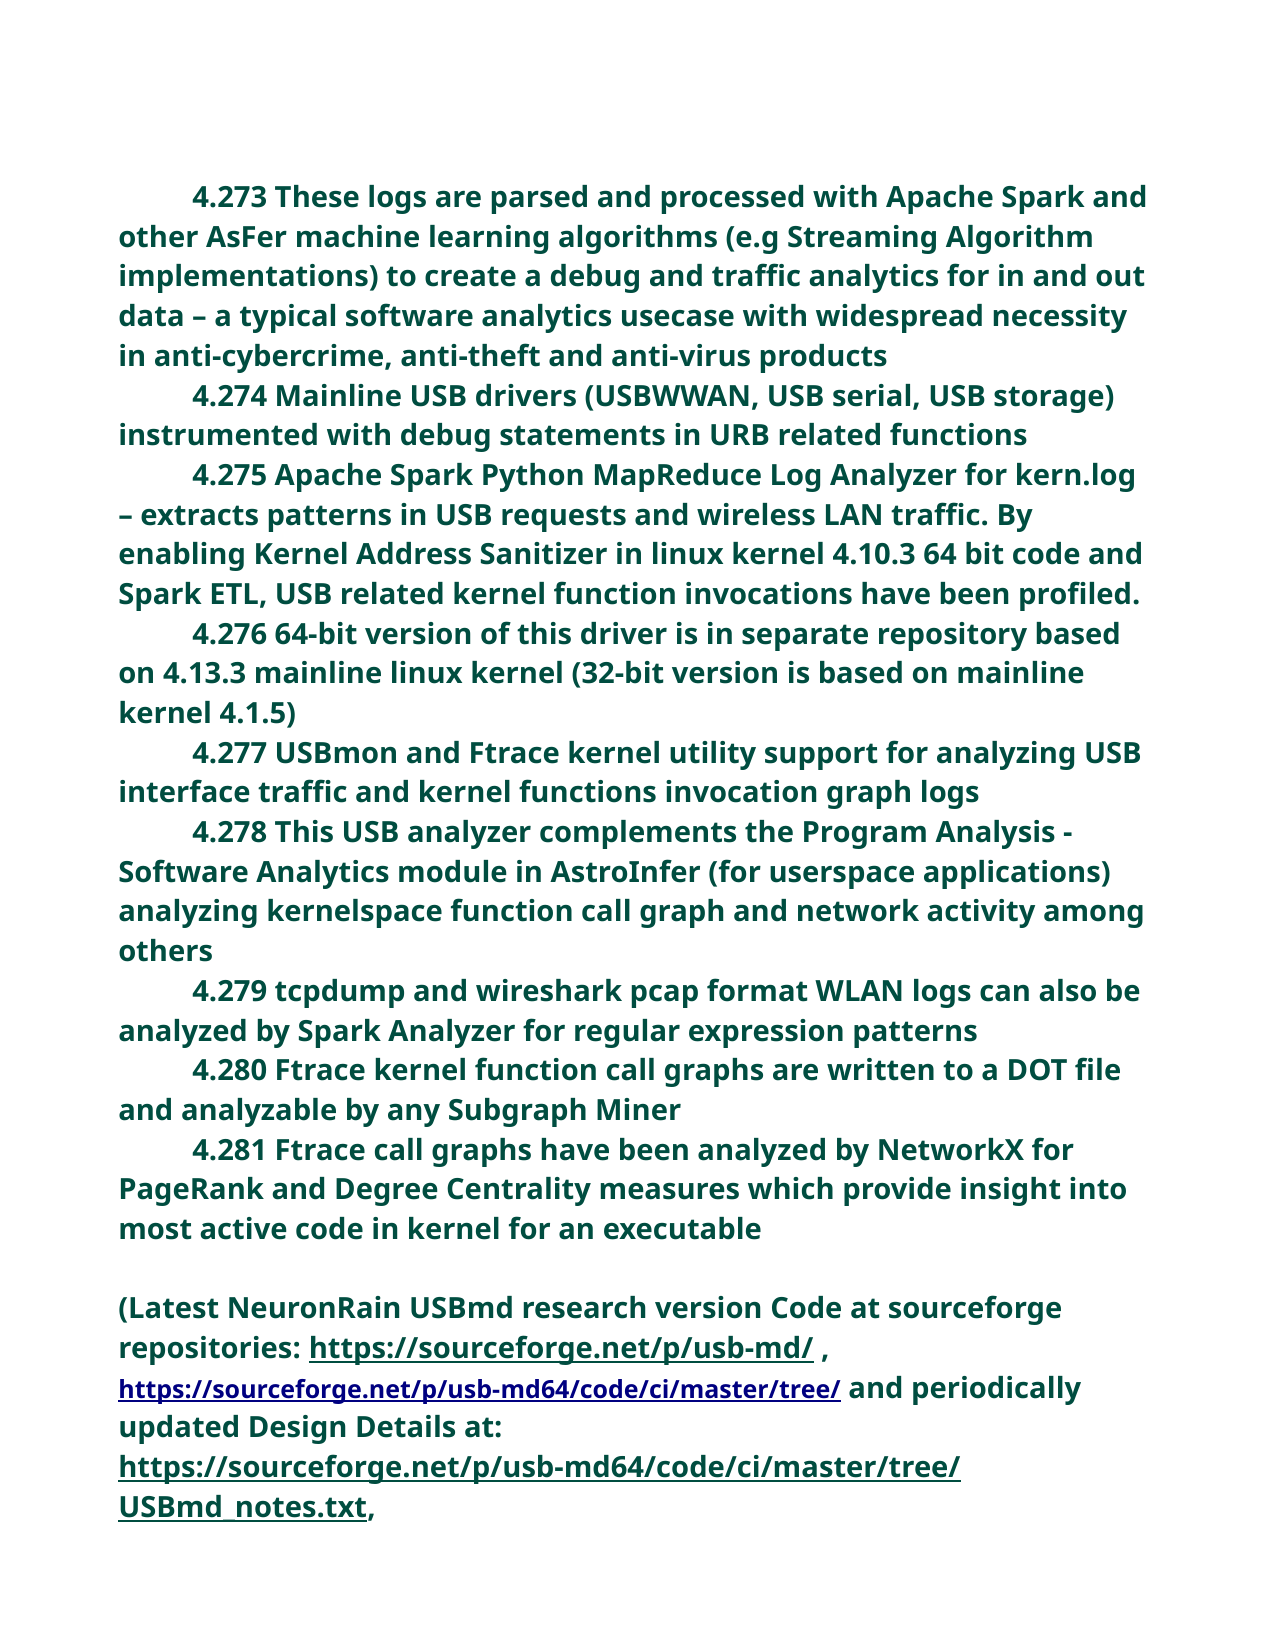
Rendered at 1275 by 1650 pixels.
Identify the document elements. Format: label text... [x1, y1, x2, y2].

text 4.278 This USB analyzer complements the Program Analysis - Software Analytics module in AstroInfer (for userspace applications) analyzing kernelspace function call graph and network activity among others [118, 811, 1157, 970]
text 4.274 Mainline USB drivers (USBWWAN, USB serial, USB storage) instrumented with debug statements in URB related functions [118, 375, 1157, 454]
text 4.279 tcpdump and wireshark pcap format WLAN logs can also be analyzed by Spark Analyzer for regular expression patterns [118, 970, 1157, 1049]
text 4.273 These logs are parsed and processed with Apache Spark and other AsFer machine learning algorithms (e.g Streaming Algorithm implementations) to create a debug and traffic analytics for in and out data – a typical software analytics usecase with widespread necessity in anti-cybercrime, anti-theft and anti-virus products [118, 176, 1157, 375]
text (Latest NeuronRain USBmd research version Code at sourceforge repositories: https://sourceforge.net/p/usb-md/ , https://sourceforge.net/p/usb-md64/code/ci/master/tree/ and periodically updated Design Details at: [118, 1288, 1157, 1446]
text 4.276 64-bit version of this driver is in separate repository based on 4.13.3 mainline linux kernel (32-bit version is based on mainline kernel 4.1.5) [118, 613, 1157, 732]
text 4.281 Ftrace call graphs have been analyzed by NetworkX for PageRank and Degree Centrality measures which provide insight into most active code in kernel for an executable [118, 1129, 1157, 1248]
text https://sourceforge.net/p/usb-md64/code/ci/master/tree/USBmd_notes.txt, [118, 1446, 1157, 1526]
text 4.280 Ftrace kernel function call graphs are written to a DOT file and analyzable by any Subgraph Miner [118, 1049, 1157, 1129]
text 4.275 Apache Spark Python MapReduce Log Analyzer for kern.log – extracts patterns in USB requests and wireless LAN traffic. By enabling Kernel Address Sanitizer in linux kernel 4.10.3 64 bit code and Spark ETL, USB related kernel function invocations have been profiled. [118, 454, 1157, 613]
text 4.277 USBmon and Ftrace kernel utility support for analyzing USB interface traffic and kernel functions invocation graph logs [118, 732, 1157, 811]
